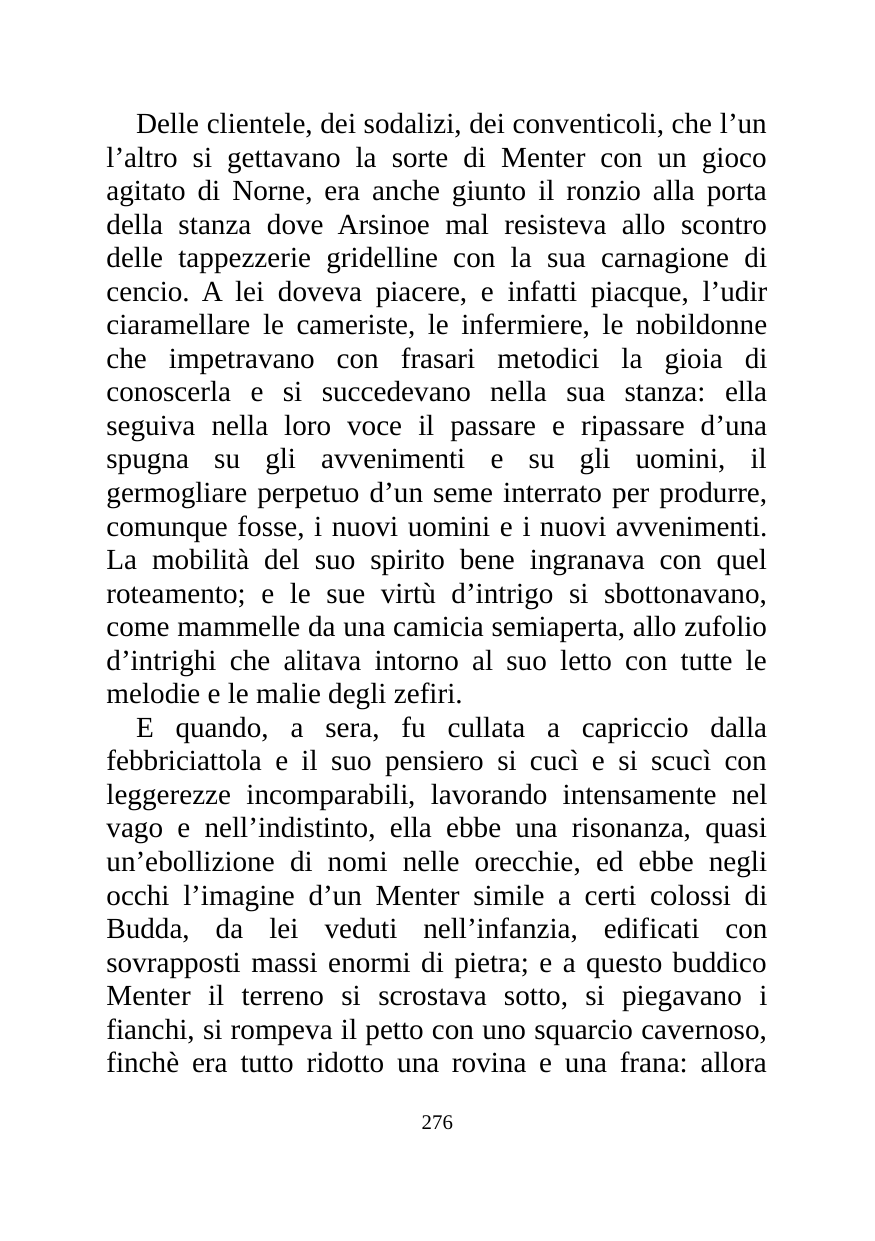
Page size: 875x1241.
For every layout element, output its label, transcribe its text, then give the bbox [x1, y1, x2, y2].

text E quando, a sera, fu cullata a capriccio dalla febbriciattola e il suo pensiero si cucì e si scucì con leggerezze incomparabili, lavorando intensamente nel vago e nell’indistinto, ella ebbe una risonanza, quasi un’ebollizione di nomi nelle orecchie, ed ebbe negli occhi l’imagine d’un Menter simile a certi colossi di Budda, da lei veduti nell’infanzia, edificati con sovrapposti massi enormi di pietra; e a questo buddico Menter il terreno si scrostava sotto, si piegavano i fianchi, si rompeva il petto con uno squarcio cavernoso, finchè era tutto ridotto una rovina e una frana: allora [106, 710, 768, 1079]
text Delle clientele, dei sodalizi, dei conventicoli, che l’un l’altro si gettavano la sorte di Menter con un gioco agitato di Norne, era anche giunto il ronzio alla porta della stanza dove Arsinoe mal resisteva allo scontro delle tappezzerie gridelline con la sua carnagione di cencio. A lei doveva piacere, e infatti piacque, l’udir ciaramellare le cameriste, le infermiere, le nobildonne che impetravano con frasari metodici la gioia di conoscerla e si succedevano nella sua stanza: ella seguiva nella loro voce il passare e ripassare d’una spugna su gli avvenimenti e su gli uomini, il germogliare perpetuo d’un seme interrato per produrre, comunque fosse, i nuovi uomini e i nuovi avvenimenti. La mobilità del suo spirito bene ingranava con quel roteamento; e le sue virtù d’intrigo si sbottonavano, come mammelle da una camicia semiaperta, allo zufolio d’intrighi che alitava intorno al suo letto con tutte le melodie e le malie degli zefiri. [106, 106, 768, 710]
